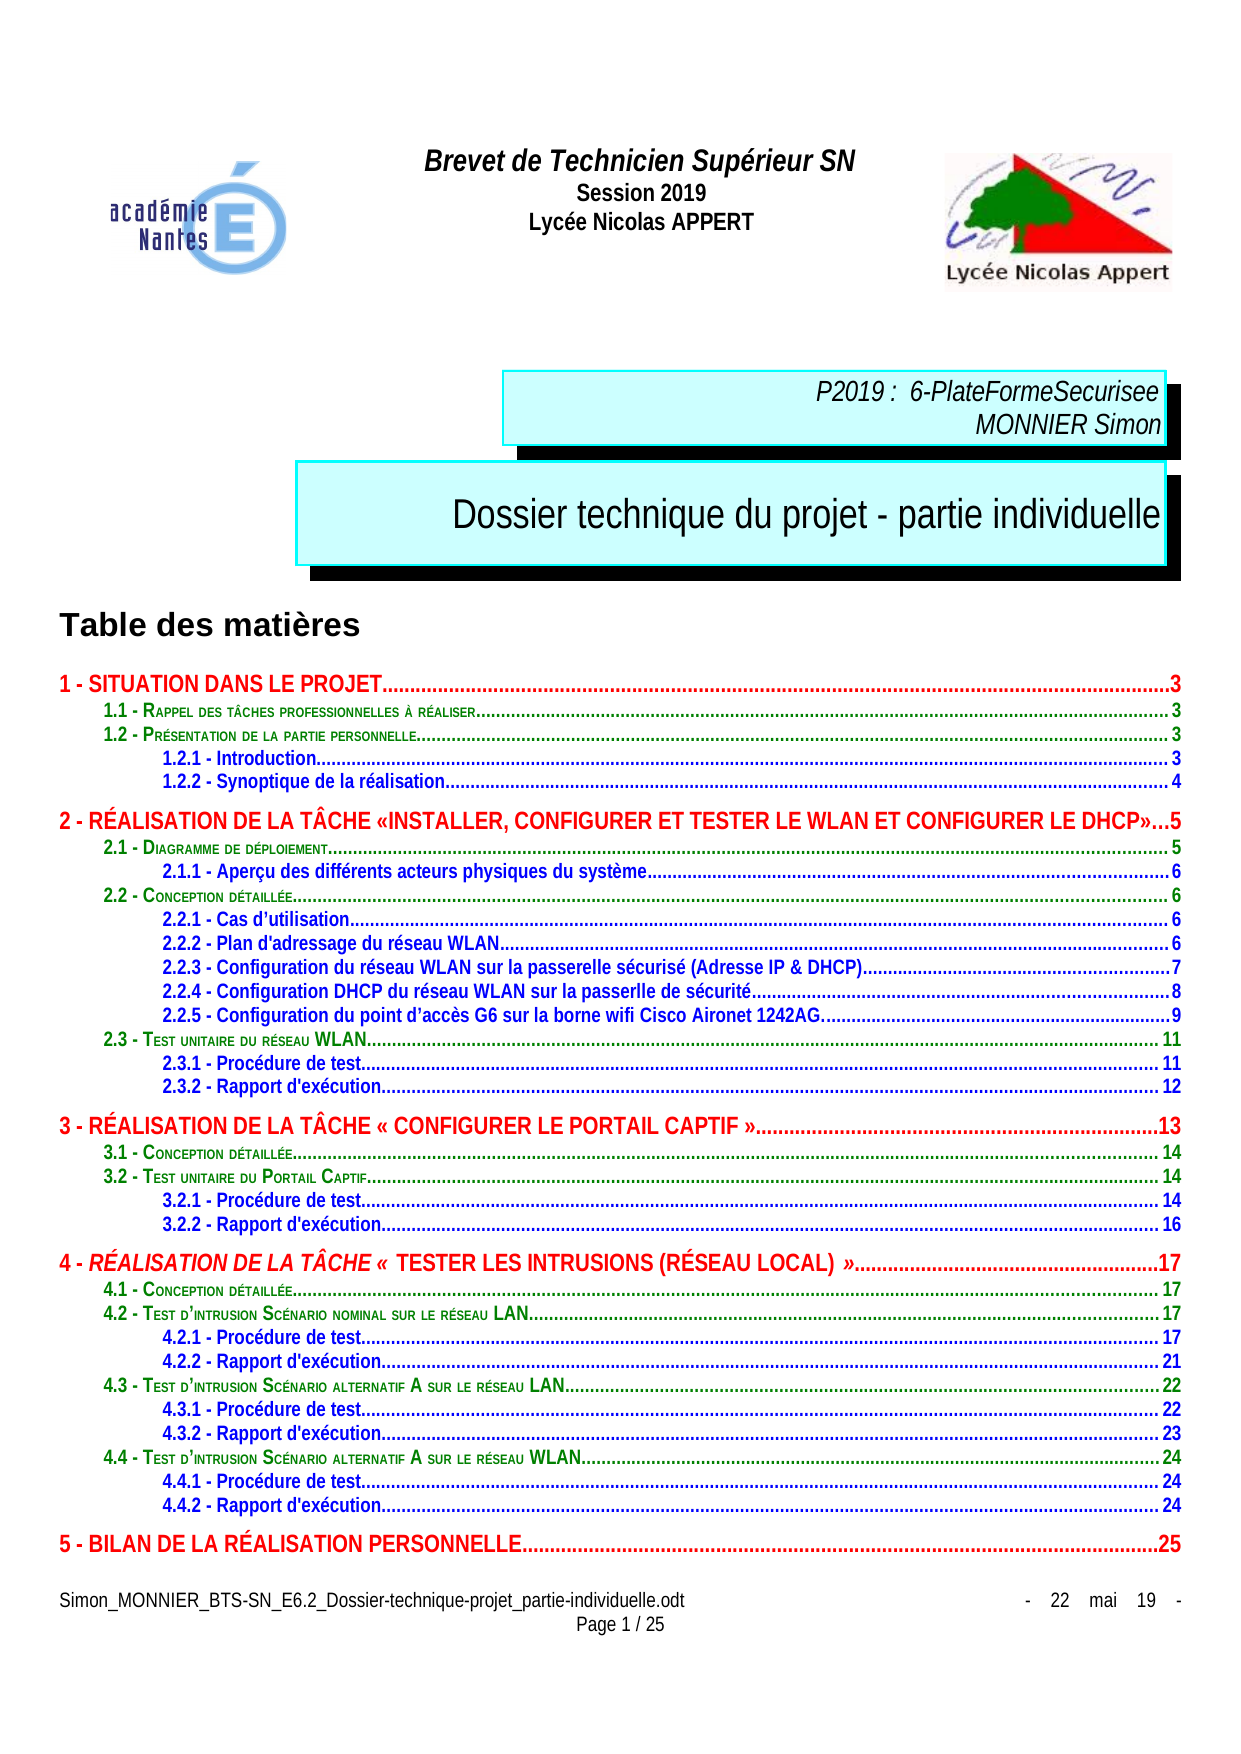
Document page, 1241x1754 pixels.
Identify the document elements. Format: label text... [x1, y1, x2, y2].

text 4.2.2 - Rapport d'exécution 21 [162, 1349, 1181, 1373]
text 2.1 - Diagramme de déploiement 5 [103, 835, 1181, 859]
text P2019 : 6-PlateFormeSecurisee [504, 372, 1164, 402]
text 2.2.2 - Plan d'adressage du réseau WLAN 6 [162, 931, 1181, 954]
text 2.2.1 - Cas d’utilisation 6 [162, 907, 1181, 931]
text 2.2.4 - Configuration DHCP du réseau WLAN sur la passerlle de sécurité 8 [162, 978, 1181, 1002]
text 1.2 - Présentation de la partie personnelle 3 [103, 721, 1181, 745]
text 4.2.1 - Procédure de test 17 [162, 1325, 1181, 1349]
text 1 - Situation dans le projet 3 [59, 668, 1181, 697]
text 2.2.5 - Configuration du point d’accès G6 sur la borne wifi Cisco Aironet 1242AG. 9 [162, 1002, 1181, 1026]
text 4.3 - Test d’intrusion Scénario alternatif A sur le réseau LAN 22 [103, 1373, 1181, 1397]
text 4.4.1 - Procédure de test 24 [162, 1469, 1181, 1493]
text 3 - Réalisation de la tâche « Configurer le portail captif » 13 [59, 1111, 1181, 1140]
text 4.3.2 - Rapport d'exécution 23 [162, 1421, 1181, 1445]
text 2.3.1 - Procédure de test 11 [162, 1050, 1181, 1074]
text 3.2 - Test unitaire du Portail Captif 14 [103, 1164, 1181, 1188]
text 1.2.2 - Synoptique de la réalisation 4 [162, 769, 1181, 793]
text 4 - Réalisation de la tâche « Tester les intrusions (Réseau local) » 17 [59, 1248, 1181, 1277]
text 3.2.1 - Procédure de test 14 [162, 1188, 1181, 1212]
text 4.4.2 - Rapport d'exécution 24 [162, 1493, 1181, 1517]
subtitle Table des matières [59, 606, 1181, 643]
text 1.1 - Rappel des tâches professionnelles à réaliser 3 [103, 697, 1181, 721]
text 1.2.1 - Introduction 3 [162, 745, 1181, 769]
text 3.2.2 - Rapport d'exécution 16 [162, 1212, 1181, 1236]
text 2.3 - Test unitaire du réseau WLAN 11 [103, 1026, 1181, 1050]
text 4.1 - Conception détaillée 17 [103, 1277, 1181, 1301]
text 2 - Réalisation de la tâche «Installer, configurer et tester le WLAN et Configurer le DHCP» 5 [59, 806, 1181, 835]
text 4.3.1 - Procédure de test 22 [162, 1397, 1181, 1421]
text 2.1.1 - Aperçu des différents acteurs physiques du système 6 [162, 859, 1181, 883]
picture [944, 153, 1173, 292]
text 4.2 - Test d’intrusion Scénario nominal sur le réseau LAN 17 [103, 1301, 1181, 1325]
text 4.4 - Test d’intrusion Scénario alternatif A sur le réseau WLAN 24 [103, 1445, 1181, 1469]
text Dossier technique du projet - partie individuelle [298, 484, 1164, 532]
text 5 - Bilan de la réalisation personnelle 25 [59, 1529, 1181, 1558]
text 3.1 - Conception détaillée 14 [103, 1140, 1181, 1164]
text 2.2 - Conception détaillée 6 [103, 883, 1181, 907]
picture [110, 161, 287, 275]
text MONNIER Simon [504, 402, 1164, 444]
text 2.3.2 - Rapport d'exécution 12 [162, 1074, 1181, 1098]
text 2.2.3 - Configuration du réseau WLAN sur la passerelle sécurisé (Adresse IP & DHCP) 7 [162, 954, 1181, 978]
